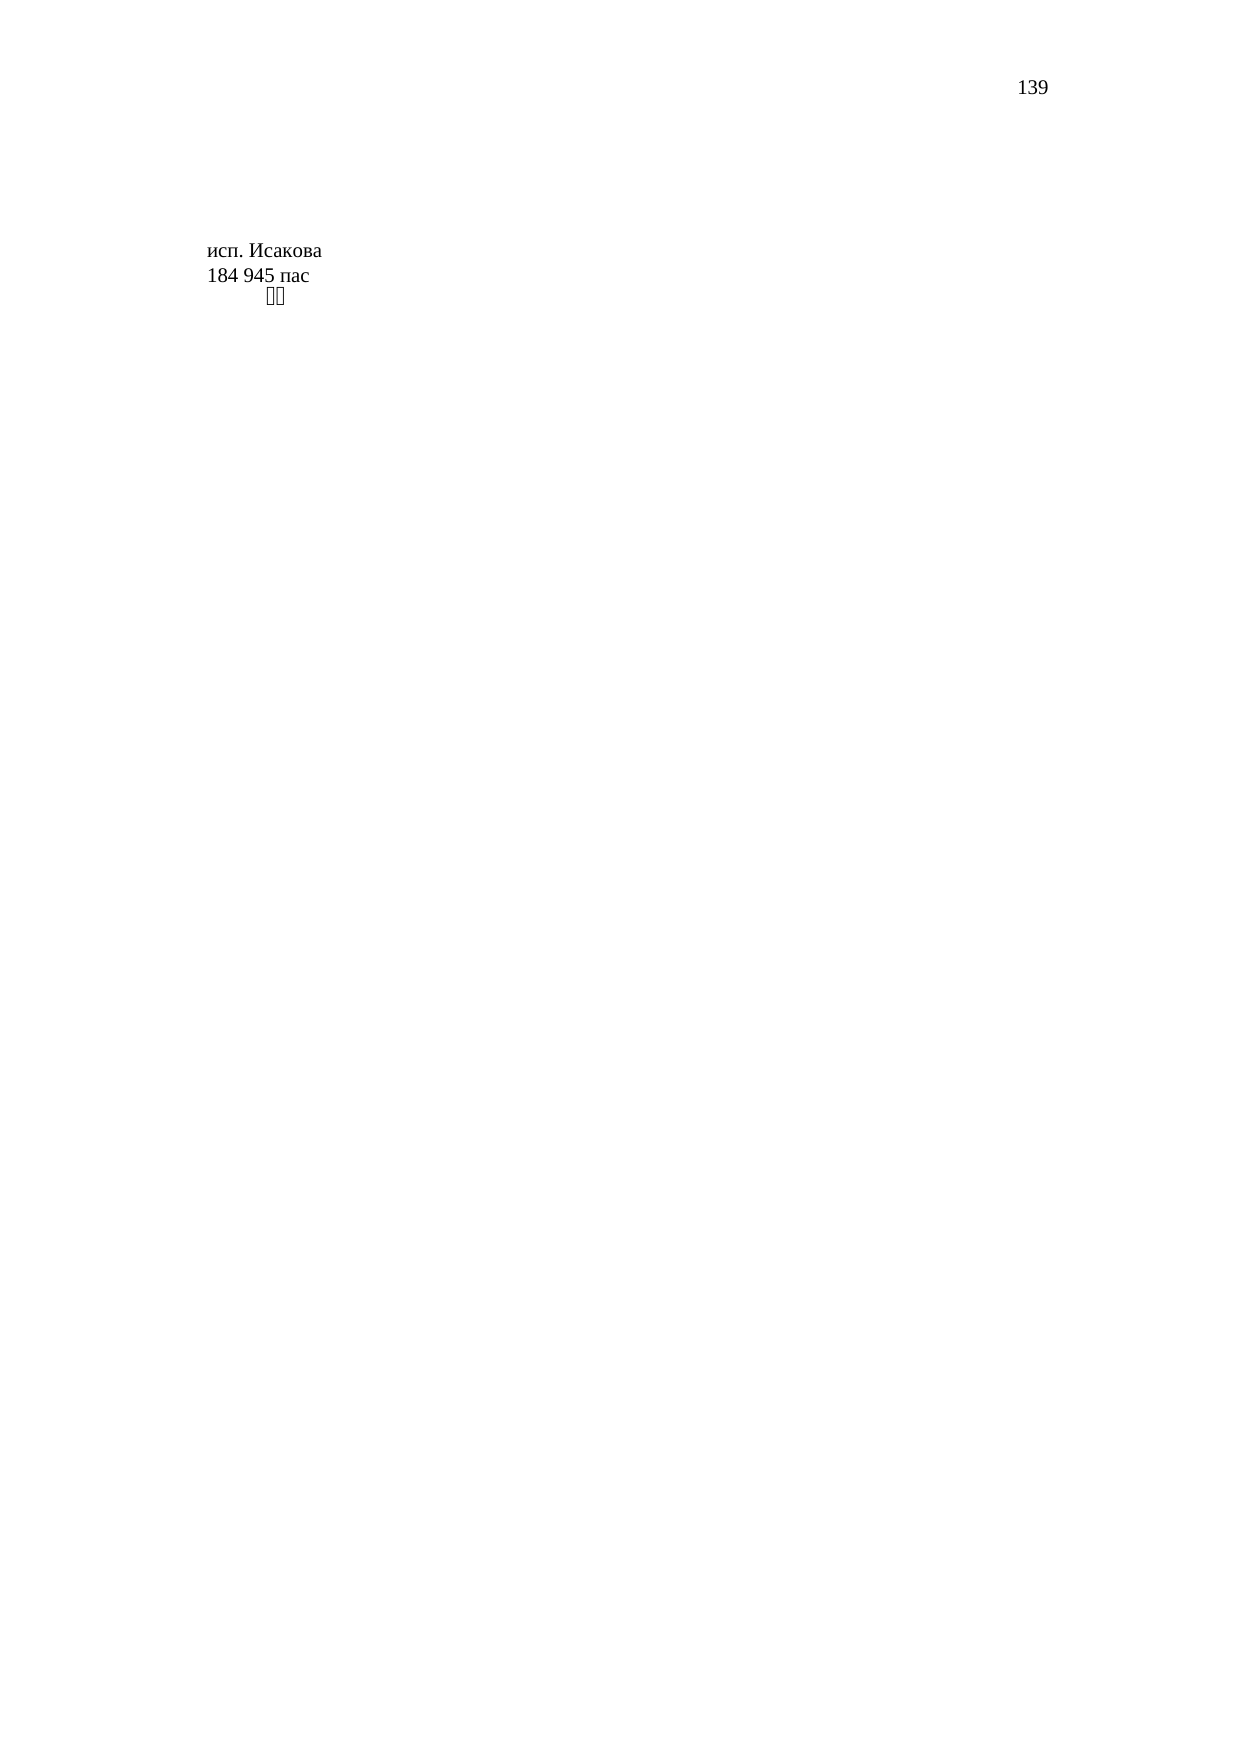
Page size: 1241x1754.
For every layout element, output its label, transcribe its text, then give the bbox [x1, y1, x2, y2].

text  [207, 287, 1058, 311]
text 184 945 пас [207, 262, 1048, 287]
text исп. Исакова [207, 238, 1048, 262]
